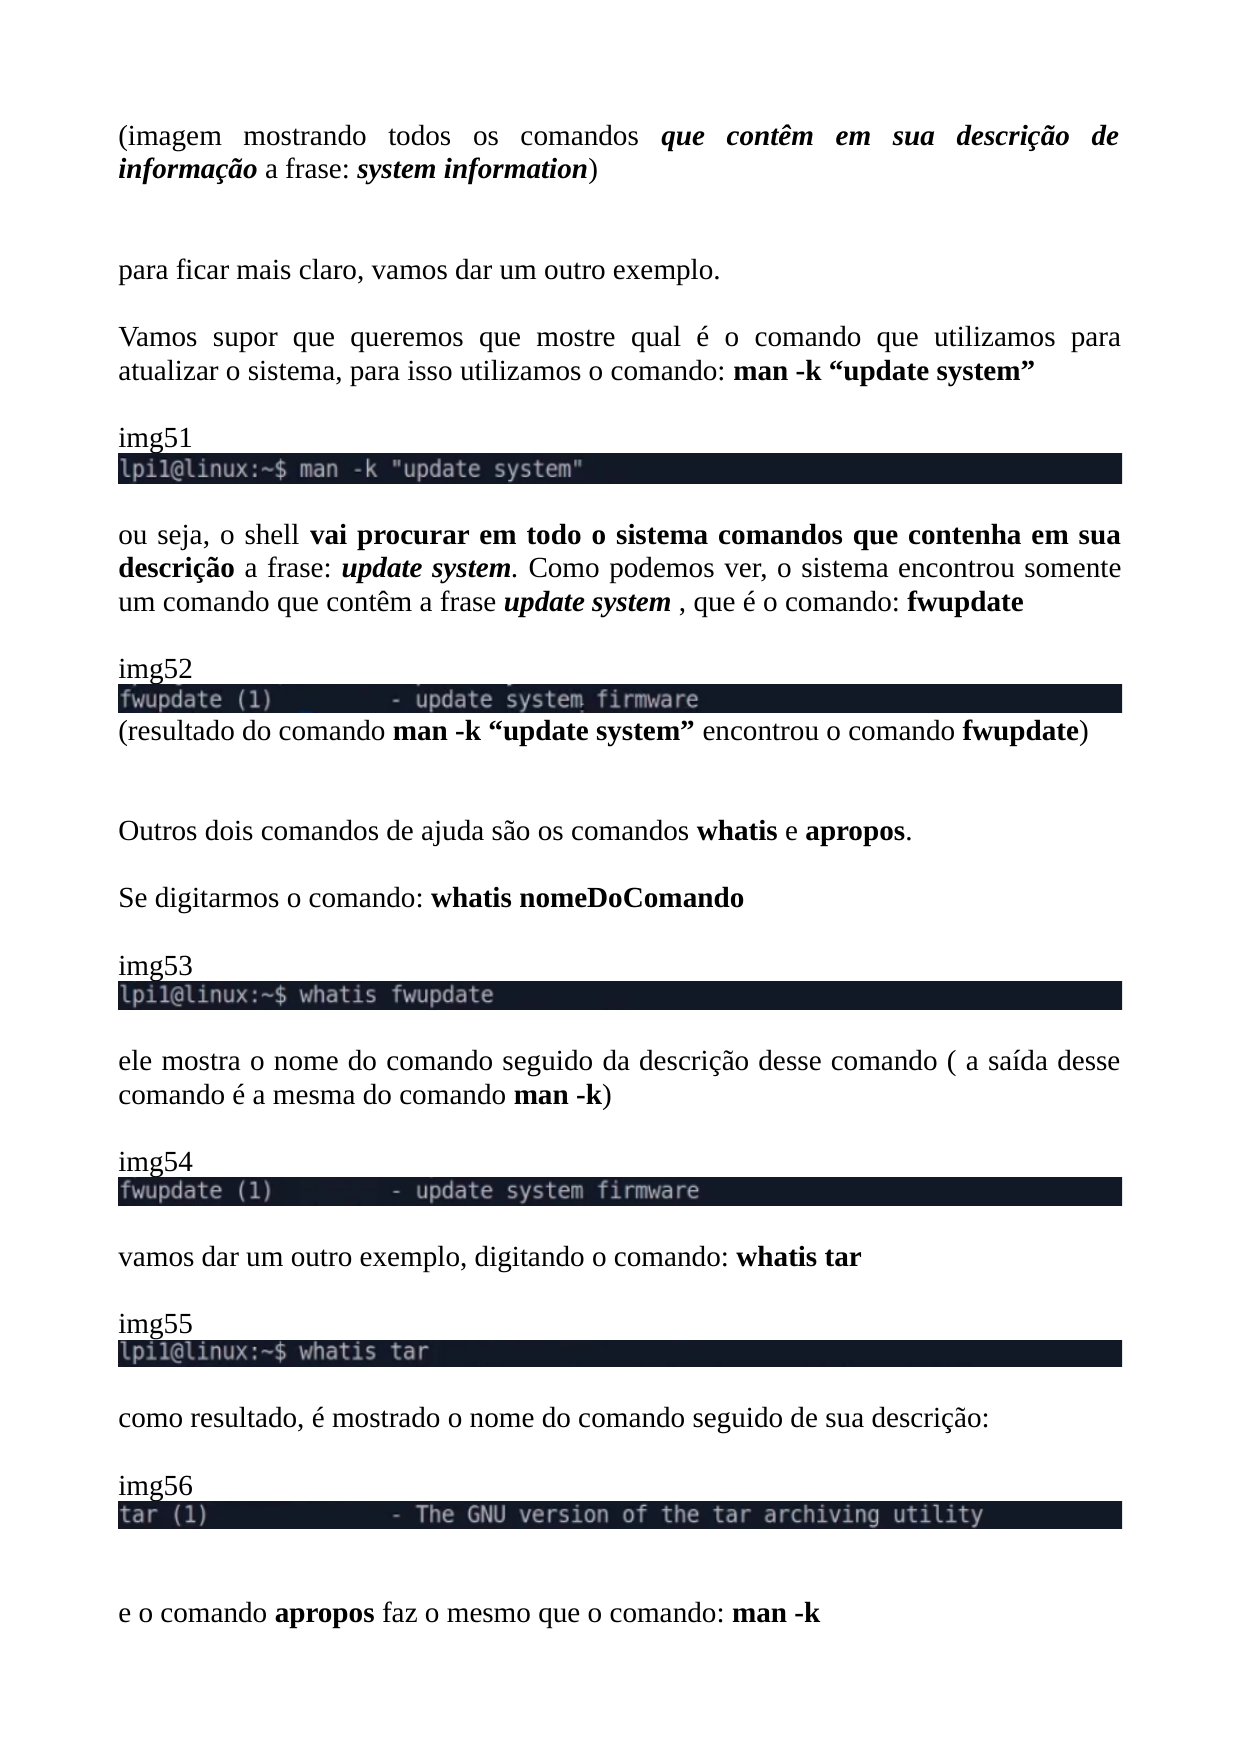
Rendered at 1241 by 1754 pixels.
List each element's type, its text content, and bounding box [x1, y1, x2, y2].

text img52 [118, 651, 1122, 684]
text ele mostra o nome do comando seguido da descrição desse comando ( a saída desse comando é a mesma do comando man -k) [118, 1043, 1122, 1110]
picture [118, 453, 1123, 484]
text e o comando apropos faz o mesmo que o comando: man -k [118, 1595, 1122, 1629]
text img56 [118, 1468, 1122, 1501]
text img54 [118, 1144, 1122, 1177]
picture [118, 1177, 1123, 1206]
picture [118, 1501, 1123, 1529]
text (imagem mostrando todos os comandos que contêm em sua descrição de informação a frase: system information) [118, 118, 1122, 185]
picture [118, 1340, 1123, 1367]
text img51 [118, 420, 1122, 453]
picture [118, 684, 1123, 713]
text Se digitarmos o comando: whatis nomeDoComando [118, 881, 1122, 914]
picture [118, 981, 1123, 1010]
text para ficar mais claro, vamos dar um outro exemplo. [118, 252, 1122, 286]
text img55 [118, 1306, 1122, 1340]
text como resultado, é mostrado o nome do comando seguido de sua descrição: [118, 1401, 1122, 1434]
text img53 [118, 948, 1122, 981]
text (resultado do comando man -k “update system” encontrou o comando fwupdate) [118, 713, 1122, 746]
text ou seja, o shell vai procurar em todo o sistema comandos que contenha em sua descrição a frase: update system. Como podemos ver, o sistema encontrou somente um comando que contêm a frase update system , que é o comando: fwupdate [118, 517, 1122, 617]
text Outros dois comandos de ajuda são os comandos whatis e apropos. [118, 813, 1122, 847]
text vamos dar um outro exemplo, digitando o comando: whatis tar [118, 1239, 1122, 1273]
text Vamos supor que queremos que mostre qual é o comando que utilizamos para atualizar o sistema, para isso utilizamos o comando: man -k “update system” [118, 319, 1122, 386]
